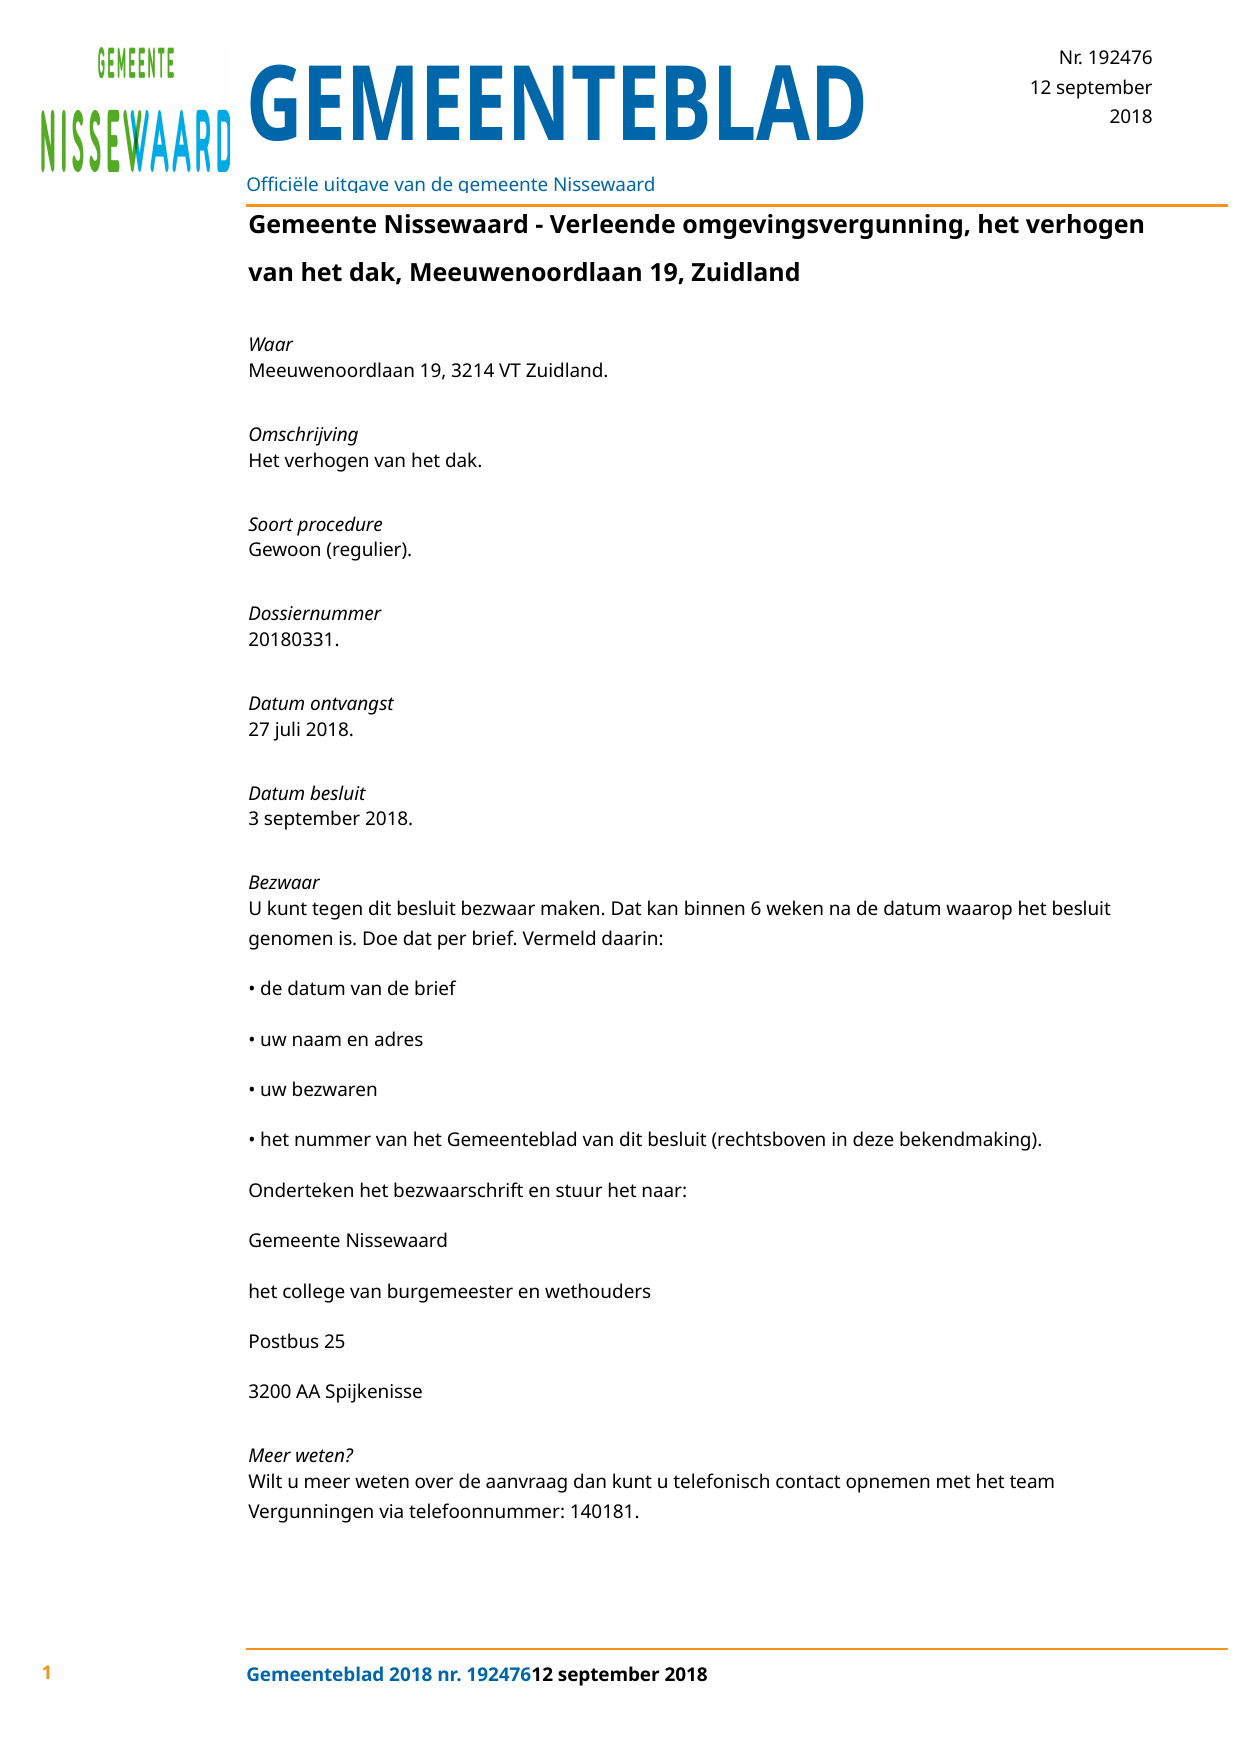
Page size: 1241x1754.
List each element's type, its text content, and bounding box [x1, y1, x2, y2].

text U kunt tegen dit besluit bezwaar maken. Dat kan binnen 6 weken na de datum waarop het besluit genomen is. Doe dat per brief. Vermeld daarin: [248, 895, 1152, 951]
text Datum ontvangst [248, 690, 1152, 716]
picture [41, 47, 231, 172]
text 20180331. [248, 626, 1152, 652]
text • de datum van de brief [248, 975, 1152, 1001]
text Dossiernummer [248, 601, 1152, 626]
text • uw bezwaren [248, 1076, 1152, 1102]
text Gemeente Nissewaard [248, 1227, 1152, 1253]
text Meeuwenoordlaan 19, 3214 VT Zuidland. [248, 357, 1152, 383]
picture [154, 157, 165, 172]
text Onderteken het bezwaarschrift en stuur het naar: [248, 1177, 1152, 1203]
text • het nummer van het Gemeenteblad van dit besluit (rechtsboven in deze bekendmaking). [248, 1127, 1152, 1152]
picture [200, 151, 206, 172]
text 3 september 2018. [248, 806, 1152, 831]
text Bezwaar [248, 869, 1152, 895]
text 27 juli 2018. [248, 716, 1152, 742]
text Omschrijving [248, 421, 1152, 447]
text Waar [248, 331, 1152, 357]
text het college van burgemeester en wethouders [248, 1278, 1152, 1303]
picture [176, 157, 187, 172]
text • uw naam en adres [248, 1026, 1152, 1051]
text Gewoon (regulier). [248, 537, 1152, 562]
text Postbus 25 [248, 1328, 1152, 1354]
text Het verhogen van het dak. [248, 447, 1152, 473]
text Meer weten? [248, 1443, 1152, 1468]
text Gemeente Nissewaard - Verleende omgevingsvergunning, het verhogen van het dak, Meeuwenoordlaan 19, Zuidland [248, 207, 1152, 288]
picture [201, 122, 206, 138]
picture [222, 122, 227, 160]
text Soort procedure [248, 511, 1152, 537]
text Wilt u meer weten over de aanvraag dan kunt u telefonisch contact opnemen met het team Vergunningen via telefoonnummer: 140181. [248, 1468, 1152, 1524]
text 3200 AA Spijkenisse [248, 1379, 1152, 1404]
text Datum besluit [248, 780, 1152, 806]
